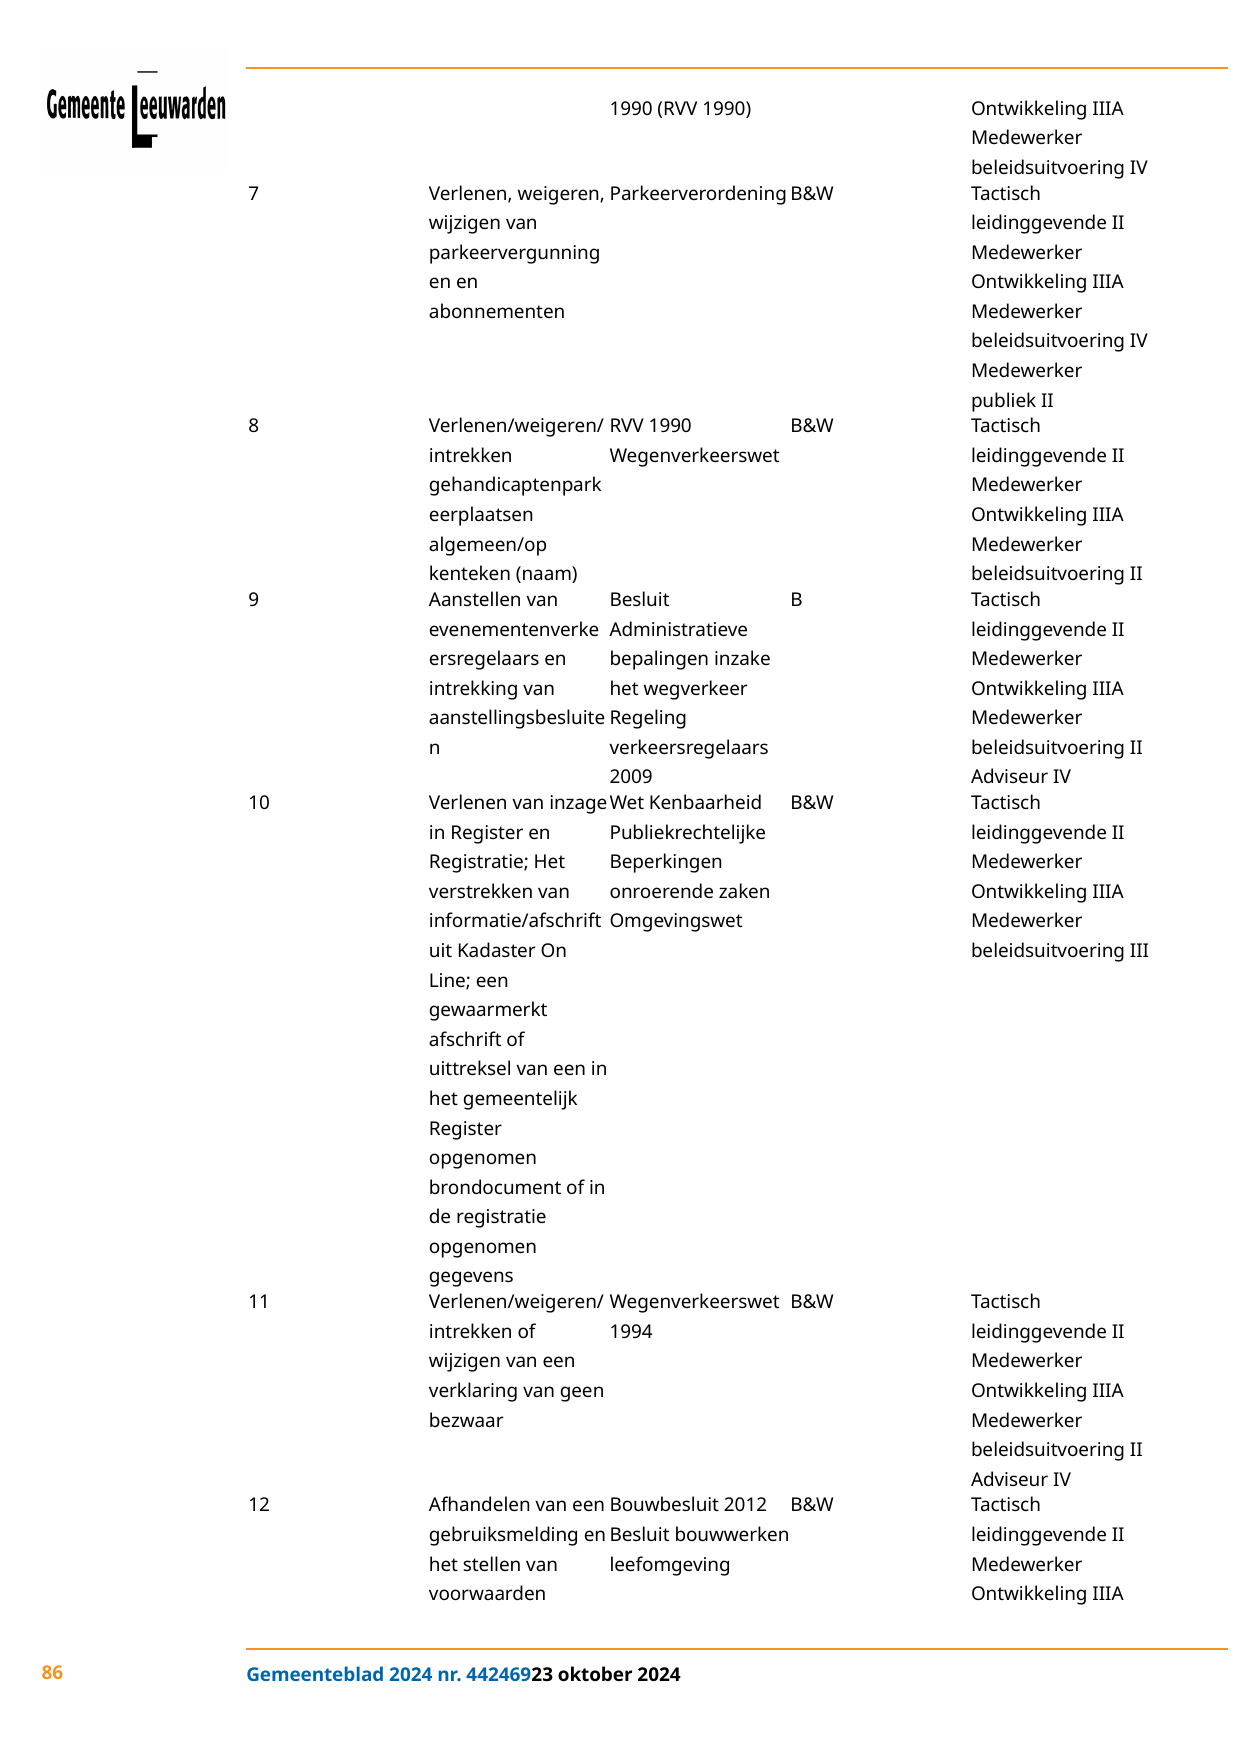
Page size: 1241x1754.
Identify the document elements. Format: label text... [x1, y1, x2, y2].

table_cell Verlenen van inzage in Register en Registratie; Het verstrekken van informatie/afschrift uit Kadaster On Line; een gewaarmerkt afschrift of uittreksel van een in het gemeentelijk Register opgenomen brondocument of in de registratie opgenomen gegevens [429, 789, 609, 1288]
table_cell RVV 1990 Wegenverkeerswet [609, 413, 790, 586]
table_cell B&W [790, 1492, 971, 1606]
table_cell 7 [248, 180, 429, 412]
table_cell Tactisch leidinggevende II Medewerker Ontwikkeling IIIA Medewerker beleidsuitvoering II Adviseur IV [971, 1289, 1152, 1492]
table_cell 11 [248, 1289, 429, 1492]
table_cell Bouwbesluit 2012 Besluit bouwwerken leefomgeving [609, 1492, 790, 1606]
picture [41, 47, 231, 172]
table_cell Tactisch leidinggevende II Medewerker Ontwikkeling IIIA Medewerker beleidsuitvoering II Adviseur IV [971, 586, 1152, 789]
table_cell B [790, 586, 971, 789]
table_cell B&W [790, 180, 971, 412]
table_cell Ontwikkeling IIIA Medewerker beleidsuitvoering IV [971, 95, 1152, 180]
table_cell Tactisch leidinggevende II Medewerker Ontwikkeling IIIA Medewerker beleidsuitvoering IV Medewerker publiek II [971, 180, 1152, 412]
table_cell [429, 95, 609, 180]
table_cell [248, 95, 429, 180]
table_cell Parkeerverordening [609, 180, 790, 412]
table_cell Verlenen/weigeren/intrekken of wijzigen van een verklaring van geen bezwaar [429, 1289, 609, 1492]
table_cell B&W [790, 1289, 971, 1492]
table_cell Tactisch leidinggevende II Medewerker Ontwikkeling IIIA Medewerker beleidsuitvoering II [971, 413, 1152, 586]
table_cell 1990 (RVV 1990) [609, 95, 790, 180]
table_cell Afhandelen van een gebruiksmelding en het stellen van voorwaarden [429, 1492, 609, 1606]
table_cell Besluit Administratieve bepalingen inzake het wegverkeer Regeling verkeersregelaars 2009 [609, 586, 790, 789]
table_cell Wet Kenbaarheid Publiekrechtelijke Beperkingen onroerende zaken Omgevingswet [609, 789, 790, 1288]
table_cell B&W [790, 413, 971, 586]
table_cell 12 [248, 1492, 429, 1606]
table_cell Tactisch leidinggevende II Medewerker Ontwikkeling IIIA [971, 1492, 1152, 1606]
table_cell [790, 95, 971, 180]
table_cell Verlenen/weigeren/intrekken gehandicaptenparkeerplaatsen algemeen/op kenteken (naam) [429, 413, 609, 586]
table_cell Verlenen, weigeren, wijzigen van parkeervergunningen en abonnementen [429, 180, 609, 412]
table_cell 8 [248, 413, 429, 586]
table_cell Aanstellen van evenementenverkeersregelaars en intrekking van aanstellingsbesluiten [429, 586, 609, 789]
table_cell 10 [248, 789, 429, 1288]
table_cell Wegenverkeerswet 1994 [609, 1289, 790, 1492]
table_cell Tactisch leidinggevende II Medewerker Ontwikkeling IIIA Medewerker beleidsuitvoering III [971, 789, 1152, 1288]
table_cell B&W [790, 789, 971, 1288]
table_cell 9 [248, 586, 429, 789]
